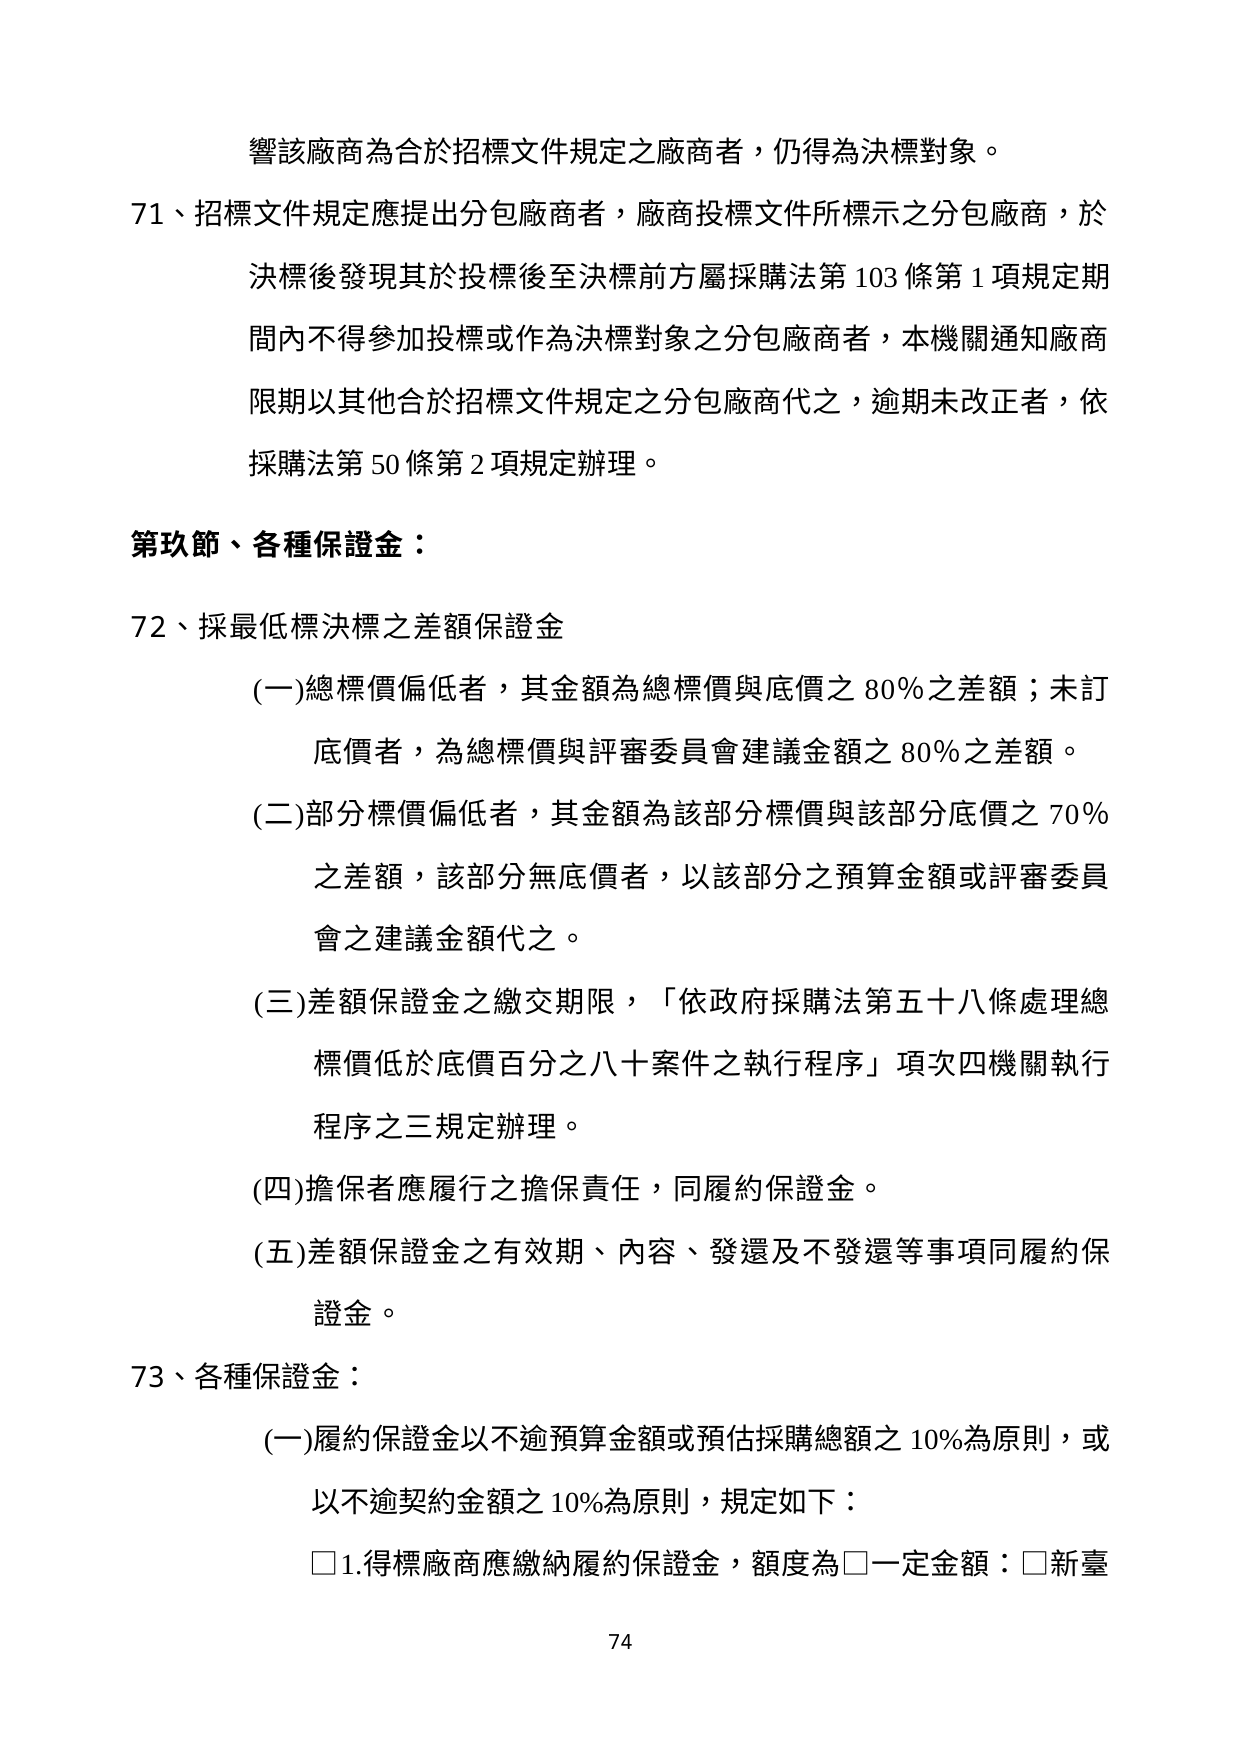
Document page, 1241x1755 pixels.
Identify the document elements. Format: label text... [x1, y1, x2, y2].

text (二)部分標價偏低者，其金額為該部分標價與該部分底價之70％之差額，該部分無底價者，以該部分之預算金額或評審委員會之建議金額代之。 [130, 770, 1110, 958]
text (一)總標價偏低者，其金額為總標價與底價之80％之差額；未訂底價者，為總標價與評審委員會建議金額之80％之差額。 [130, 645, 1110, 770]
text (一)履約保證金以不逾預算金額或預估採購總額之10%為原則，或以不逾契約金額之10%為原則，規定如下： [130, 1395, 1110, 1520]
text (三)差額保證金之繳交期限，「依政府採購法第五十八條處理總標價低於底價百分之八十案件之執行程序」項次四機關執行程序之三規定辦理。 [130, 958, 1110, 1145]
text (四)擔保者應履行之擔保責任，同履約保證金。 [130, 1145, 1110, 1208]
text 第玖節、各種保證金： [130, 501, 1110, 564]
text (五)差額保證金之有效期、內容、發還及不發還等事項同履約保證金。 [130, 1208, 1110, 1333]
text □1.得標廠商應繳納履約保證金，額度為□一定金額：□新臺 [130, 1520, 1110, 1583]
list 各種保證金： [130, 1333, 1110, 1395]
list 招標文件規定應提出分包廠商者，廠商投標文件所標示之分包廠商，於決標後發現其於投標後至決標前方屬採購法第103條第1項規定期間內不得參加投標或作為決標對象之分包廠商者，本機關通知廠商限期以其他合於招標文件規定之分包廠商代之，逾期未改正者，依採購法第50條第2項規定辦理。 [130, 170, 1110, 483]
list 響該廠商為合於招標文件規定之廠商者，仍得為決標對象。 [130, 108, 1110, 170]
list 採最低標決標之差額保證金 [130, 583, 1110, 645]
